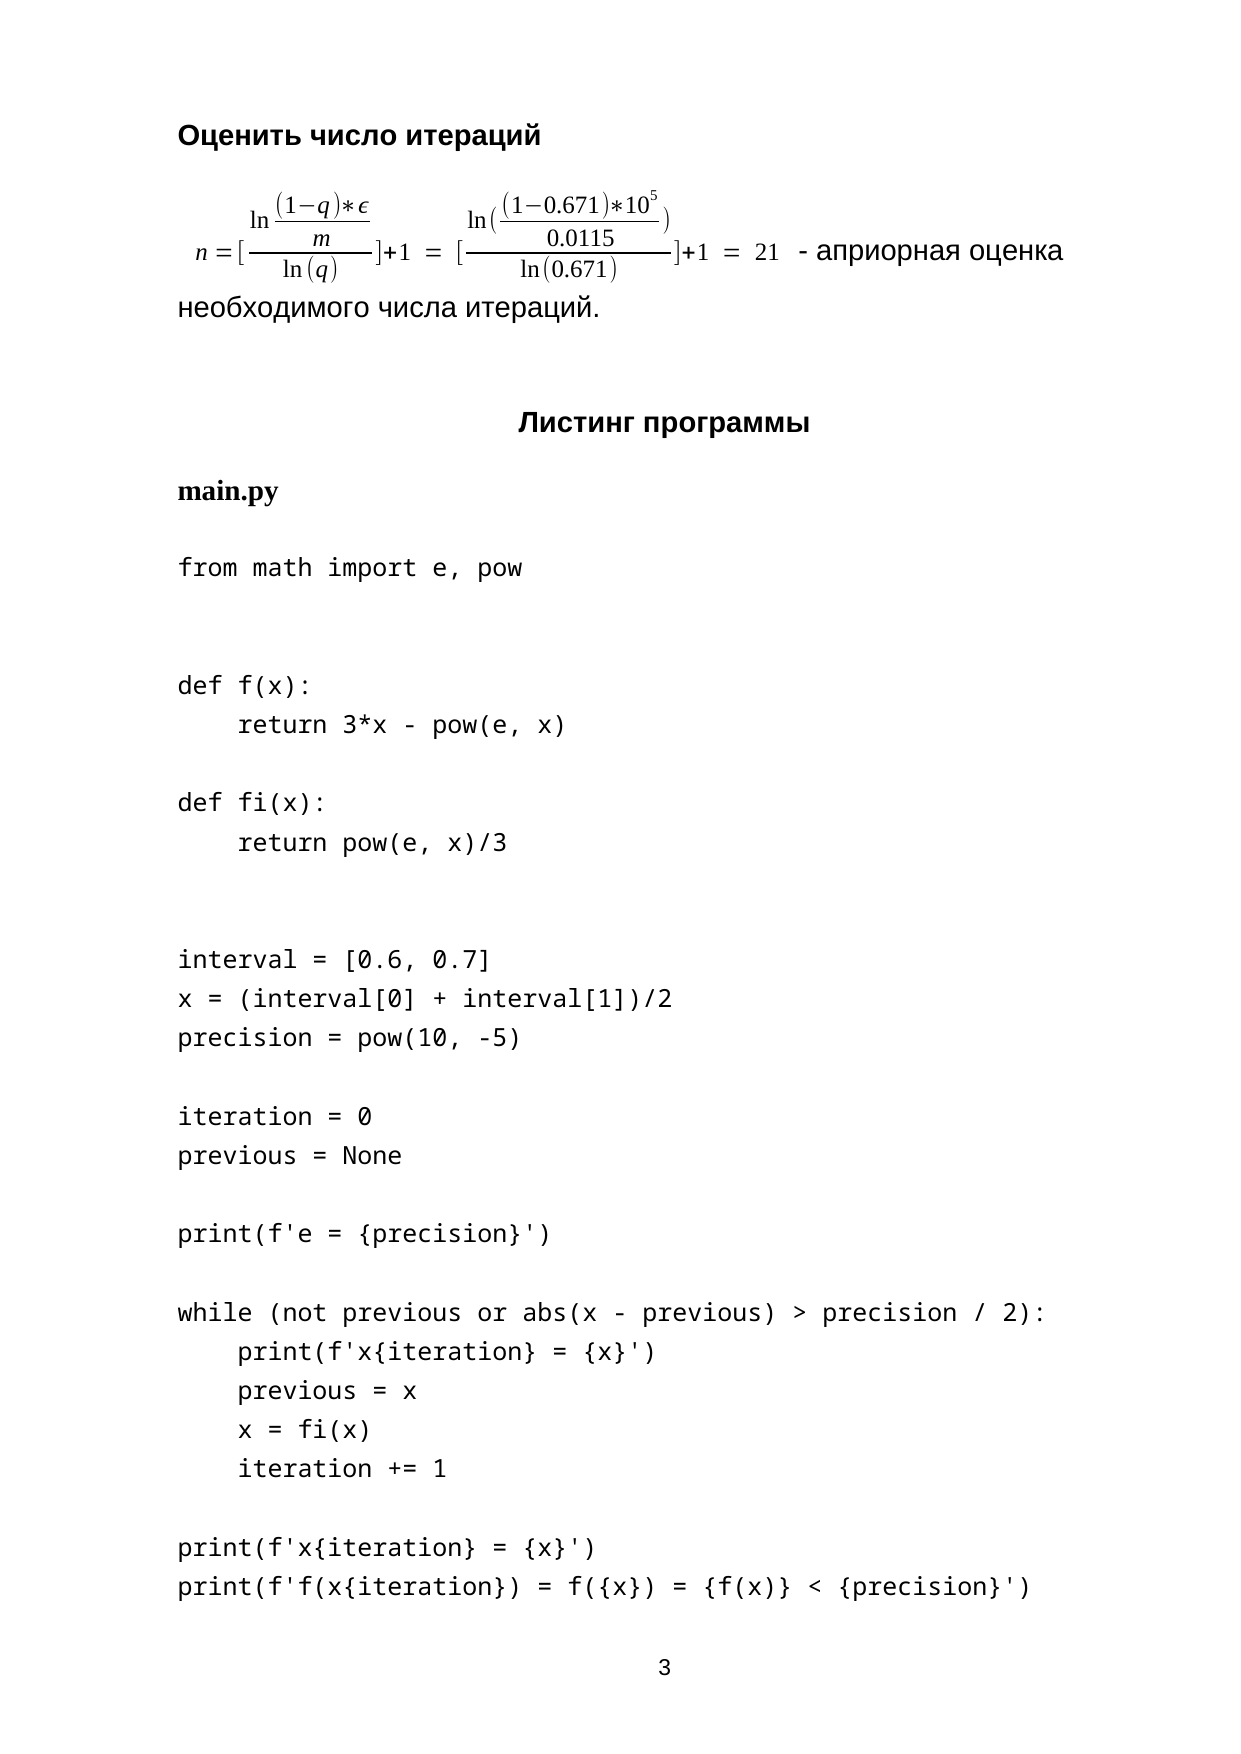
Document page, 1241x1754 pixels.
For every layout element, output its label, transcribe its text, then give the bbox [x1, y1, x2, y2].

text def f(x): [177, 668, 1152, 702]
text iteration += 1 [177, 1451, 1152, 1485]
text def fi(x): [177, 785, 1152, 819]
text - априорная оценка необходимого числа итераций. [177, 187, 1152, 323]
text print(f'e = {precision}') [177, 1216, 1152, 1250]
text print(f'x{iteration} = {x}') [177, 1529, 1152, 1563]
text print(f'x{iteration} = {x}') [177, 1333, 1152, 1367]
text precision = pow(10, -5) [177, 1020, 1152, 1054]
text previous = x [177, 1373, 1152, 1407]
text Листинг программы [177, 405, 1152, 469]
text x = (interval[0] + interval[1])/2 [177, 981, 1152, 1015]
text Оценить число итераций [177, 118, 1152, 152]
text return 3*x - pow(e, x) [177, 707, 1152, 741]
text main.py [177, 473, 1152, 507]
text x = fi(x) [177, 1412, 1152, 1446]
text print(f'f(x{iteration}) = f({x}) = {f(x)} < {precision}') [177, 1568, 1152, 1602]
text previous = None [177, 1138, 1152, 1172]
text iteration = 0 [177, 1098, 1152, 1132]
text from math import e, pow [177, 550, 1152, 584]
text return pow(e, x)/3 [177, 824, 1152, 858]
text interval = [0.6, 0.7] [177, 942, 1152, 976]
text while (not previous or abs(x - previous) > precision / 2): [177, 1294, 1152, 1328]
